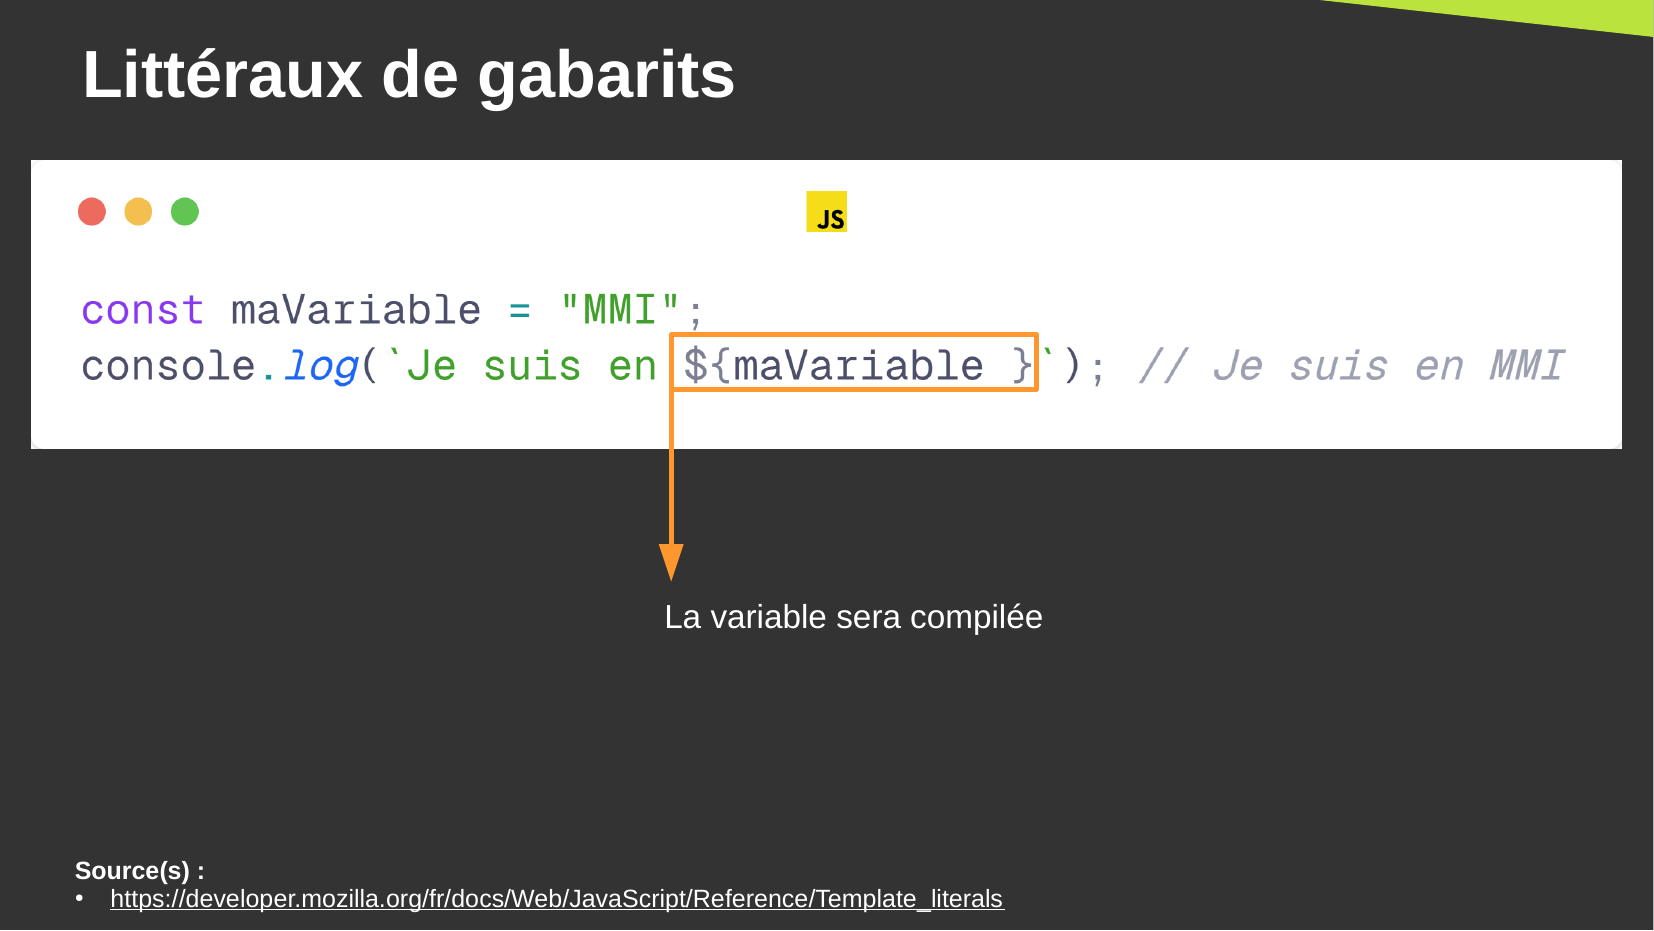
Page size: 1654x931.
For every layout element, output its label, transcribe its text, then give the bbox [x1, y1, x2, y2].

picture [674, 337, 1034, 387]
text_box Source(s) : https://developer.mozilla.org/fr/docs/Web/JavaScript/Reference/Template_literals [60, 820, 1583, 920]
title Littéraux de gabarits [82, 37, 1571, 114]
text_box La variable sera compilée [649, 590, 1158, 686]
text_box [1319, 0, 1654, 38]
picture [31, 160, 1622, 449]
